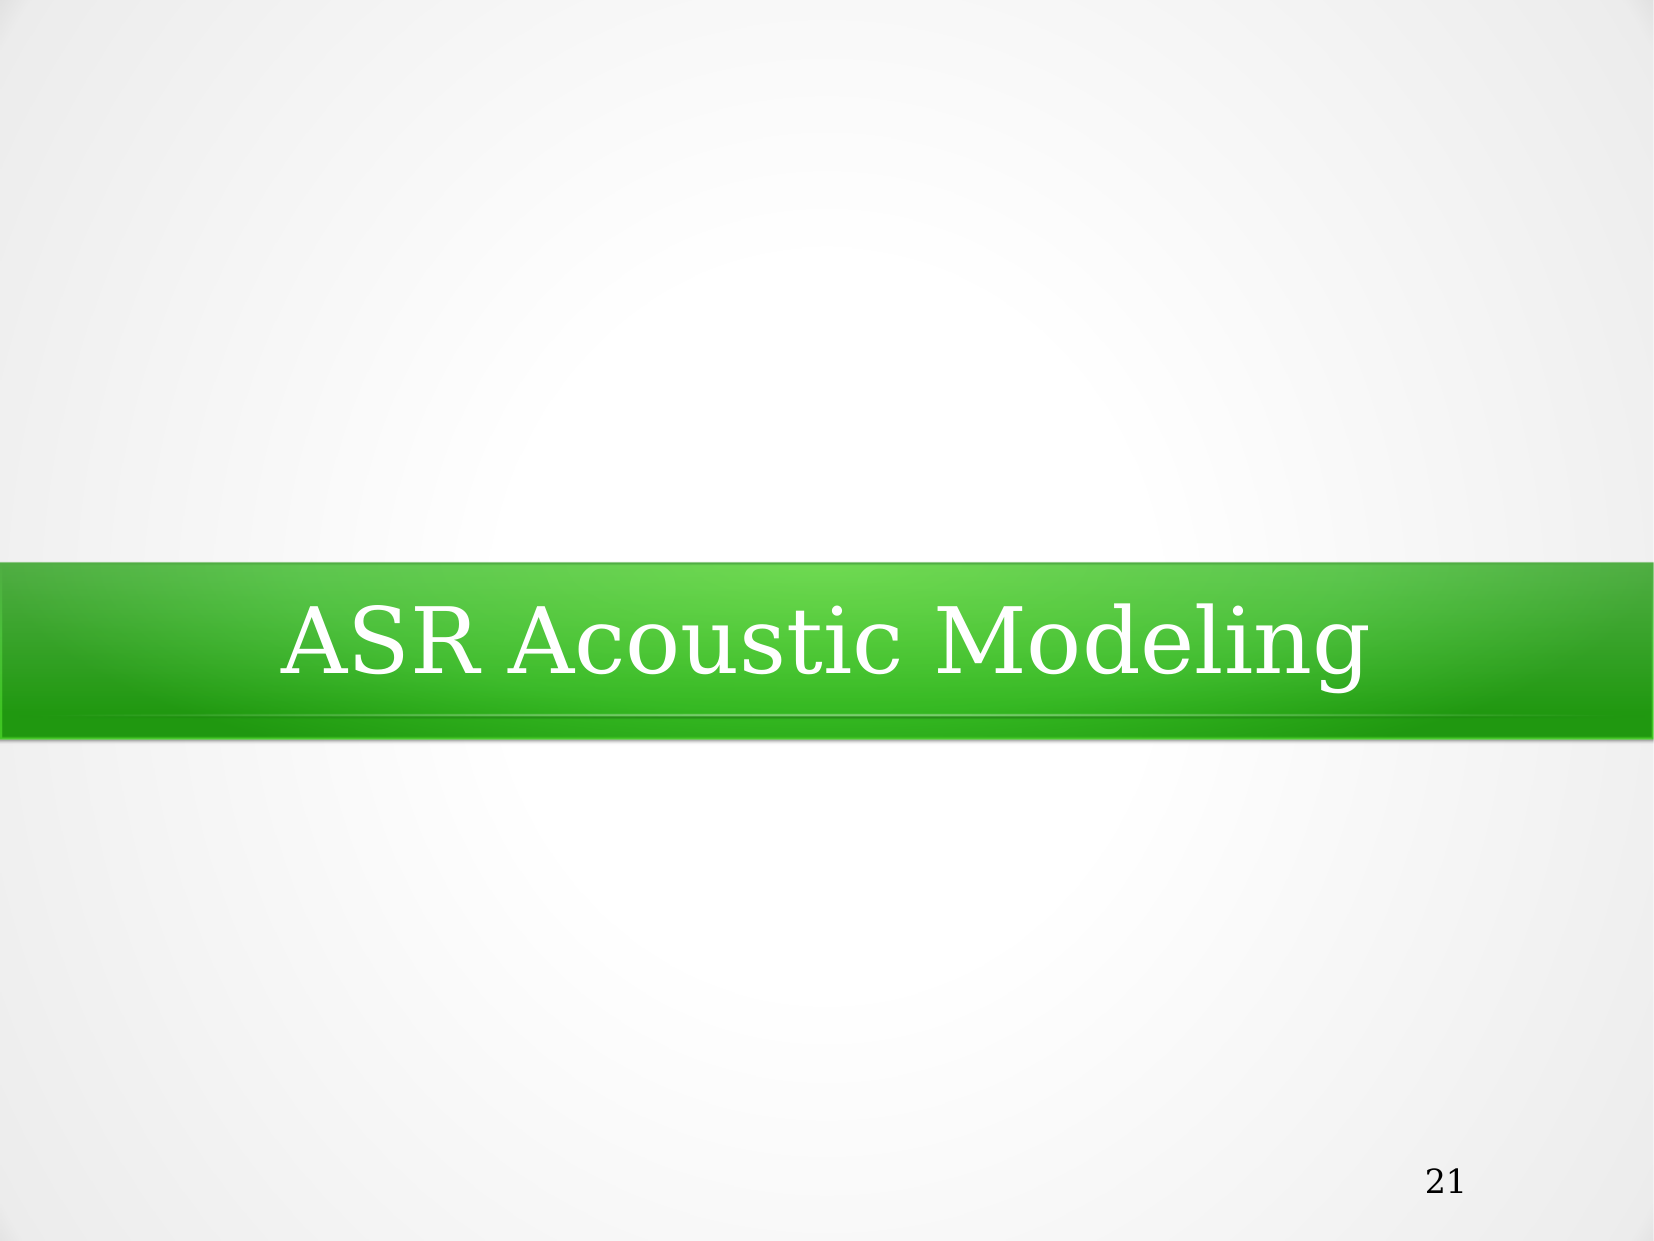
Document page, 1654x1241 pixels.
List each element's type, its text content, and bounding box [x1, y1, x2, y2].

title ASR Acoustic Modeling [82, 578, 1571, 715]
picture [0, 0, 1654, 1241]
